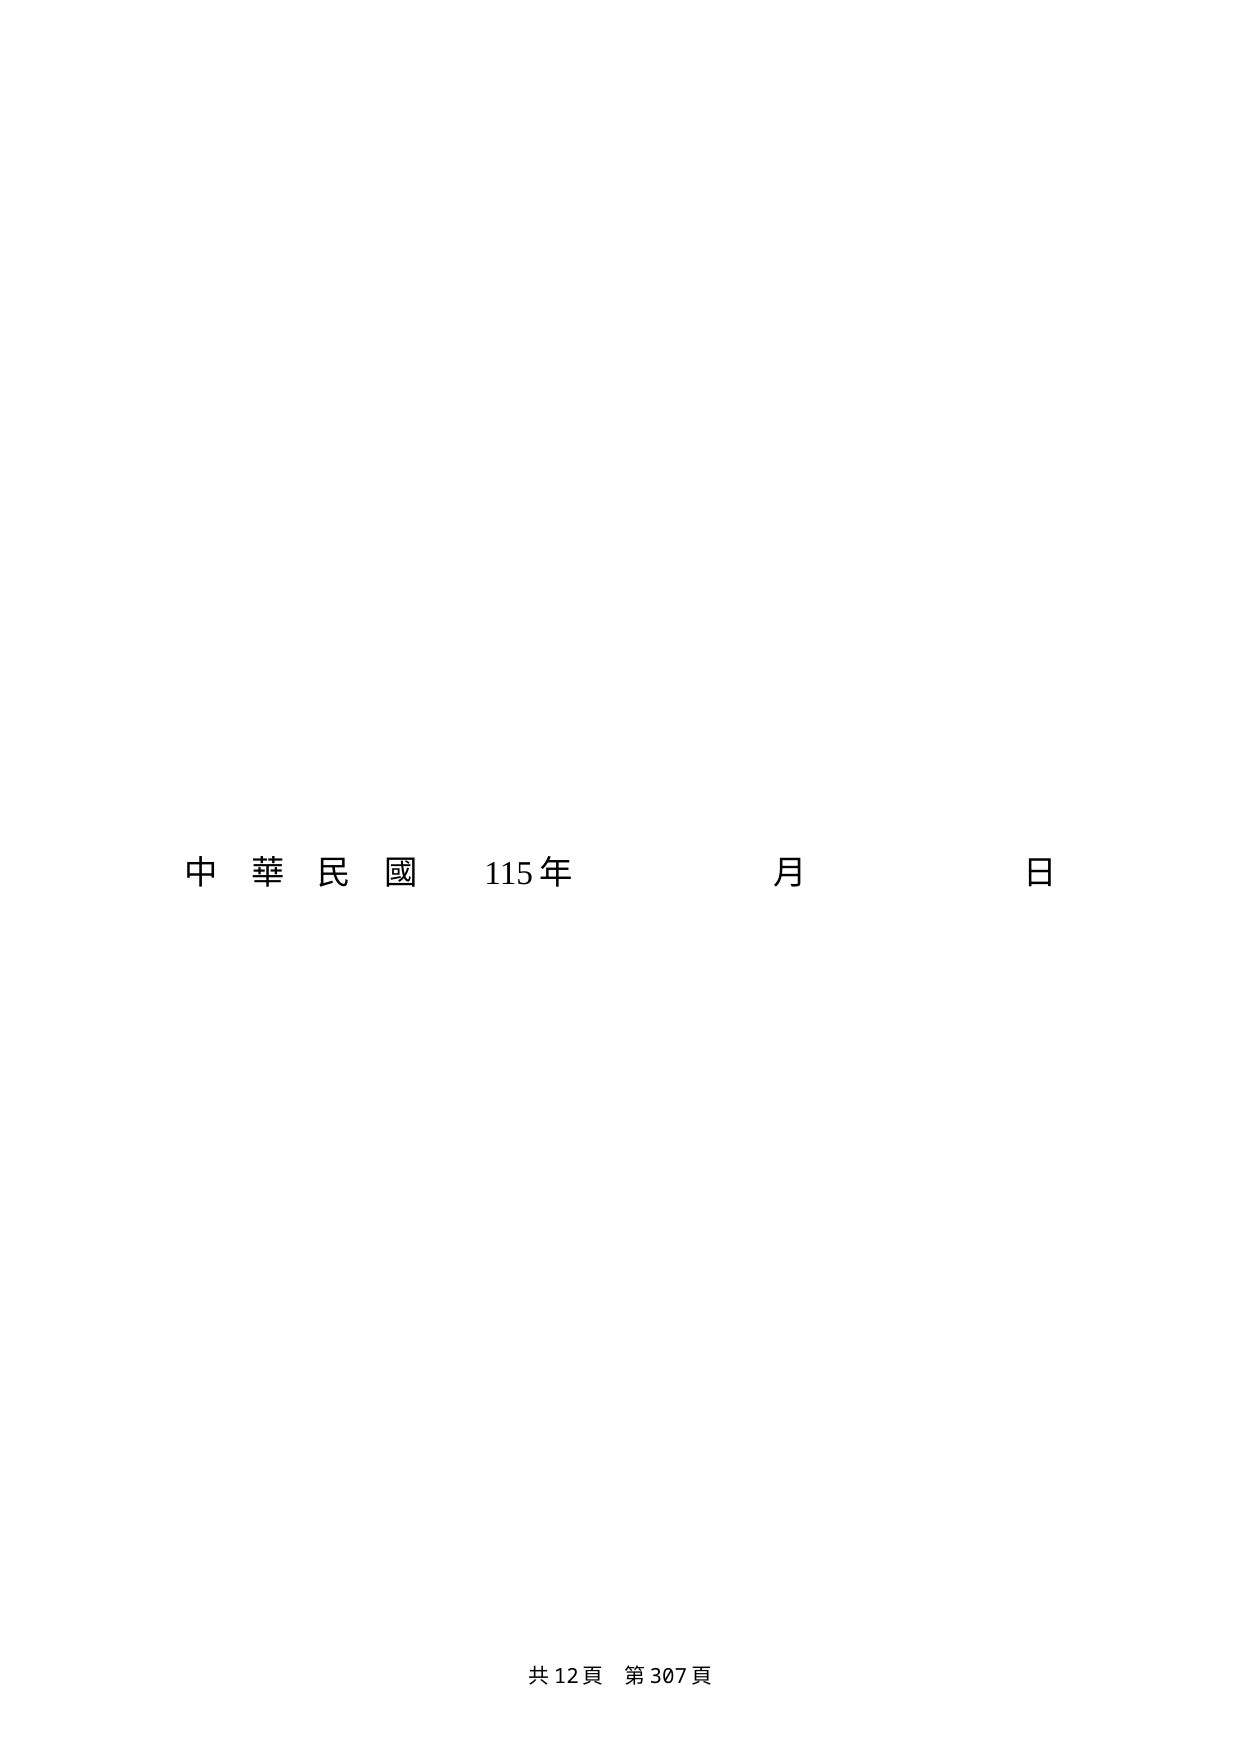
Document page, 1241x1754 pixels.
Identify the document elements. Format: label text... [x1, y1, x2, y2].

text 中 華 民 國 115年 月 日 [118, 828, 1122, 891]
